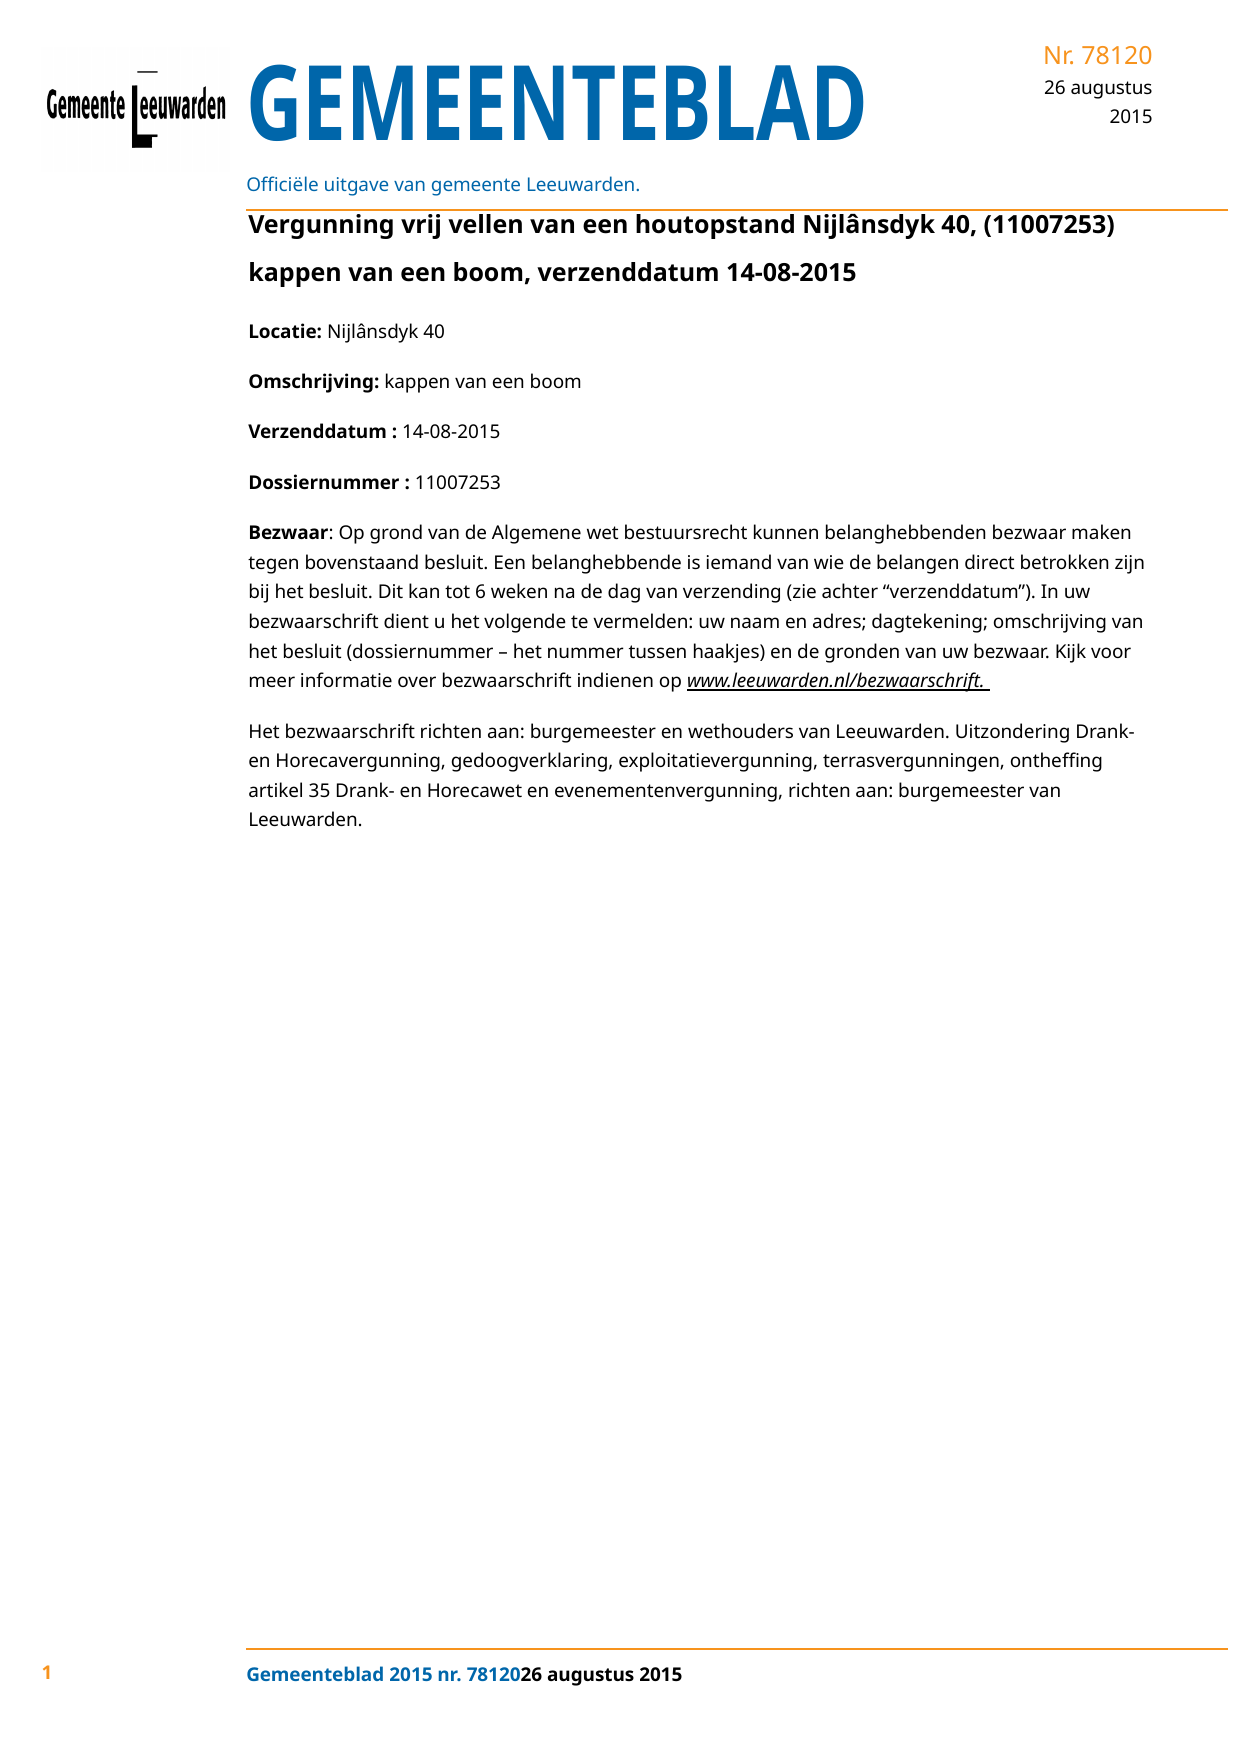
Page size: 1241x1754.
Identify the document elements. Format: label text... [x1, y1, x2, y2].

text Verzenddatum : 14-08-2015 [248, 419, 1152, 444]
text Omschrijving: kappen van een boom [248, 368, 1152, 394]
text Bezwaar: Op grond van de Algemene wet bestuursrecht kunnen belanghebbenden bezwaar maken tegen bovenstaand besluit. Een belanghebbende is iemand van wie de belangen direct betrokken zijn bij het besluit. Dit kan tot 6 weken na de dag van verzending (zie achter “verzenddatum”). In uw bezwaarschrift dient u het volgende te vermelden: uw naam en adres; dagtekening; omschrijving van het besluit (dossiernummer – het nummer tussen haakjes) en de gronden van uw bezwaar. Kijk voor meer informatie over bezwaarschrift indienen op www.leeuwarden.nl/bezwaarschrift. [248, 519, 1152, 693]
picture [41, 47, 231, 172]
text Vergunning vrij vellen van een houtopstand Nijlânsdyk 40, (11007253) kappen van een boom, verzenddatum 14-08-2015 [248, 211, 1152, 288]
text Het bezwaarschrift richten aan: burgemeester en wethouders van Leeuwarden. Uitzondering Drank- en Horecavergunning, gedoogverklaring, exploitatievergunning, terrasvergunningen, ontheffing artikel 35 Drank- en Horecawet en evenementenvergunning, richten aan: burgemeester van Leeuwarden. [248, 718, 1152, 832]
text Locatie: Nijlânsdyk 40 [248, 318, 1152, 344]
text Dossiernummer : 11007253 [248, 469, 1152, 495]
